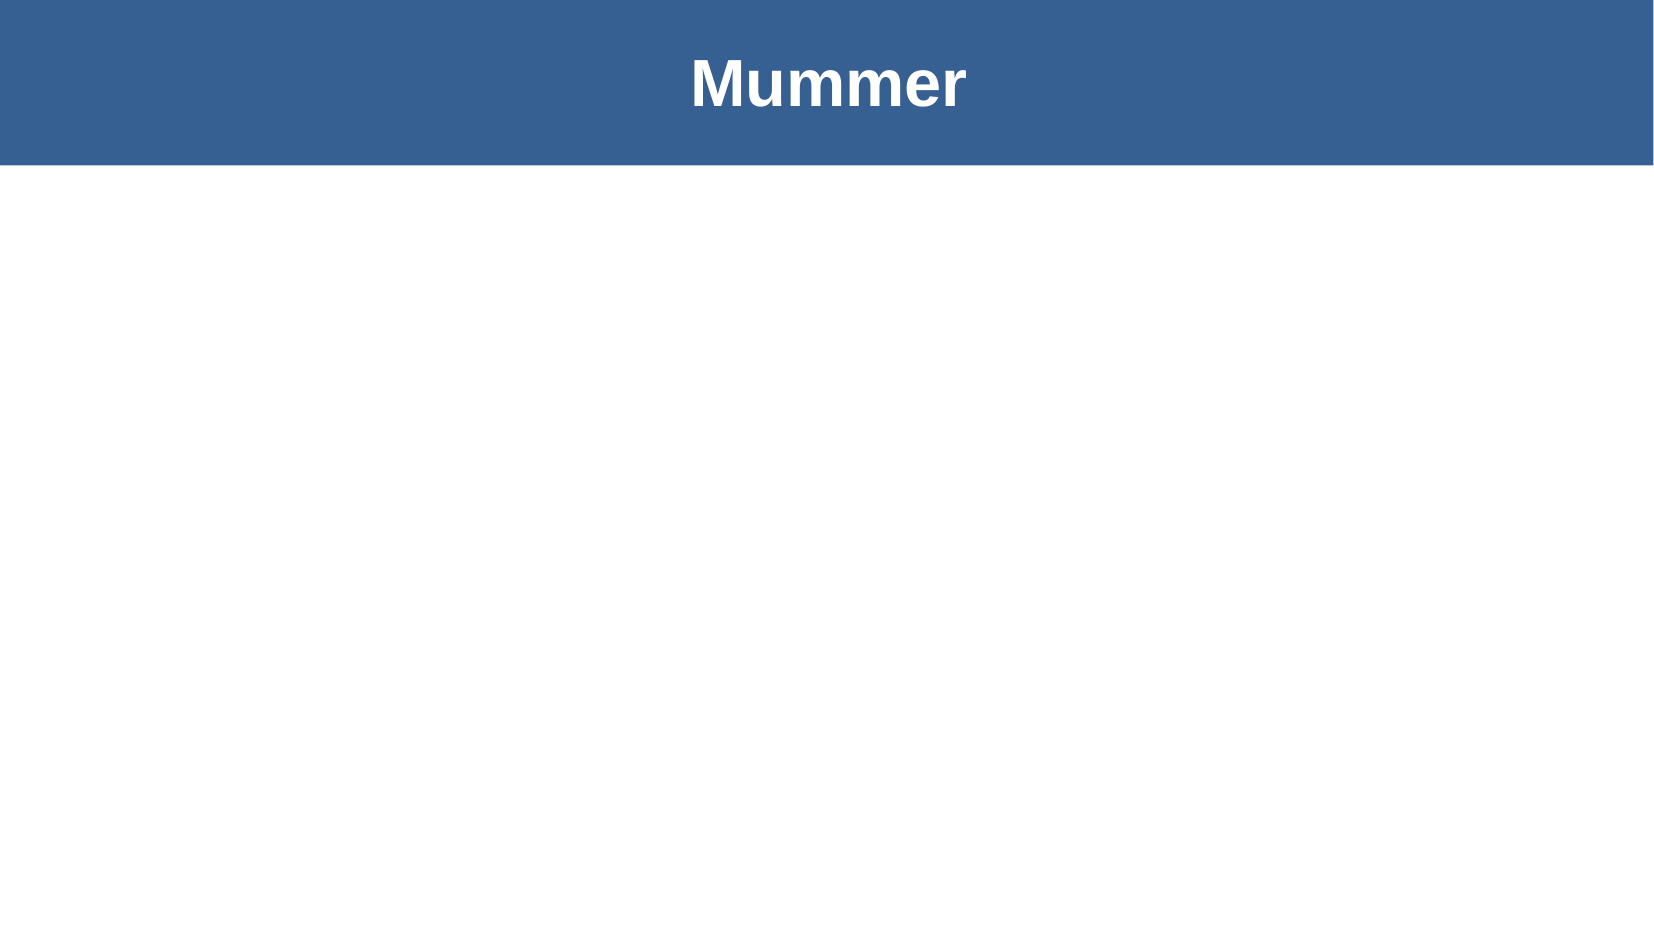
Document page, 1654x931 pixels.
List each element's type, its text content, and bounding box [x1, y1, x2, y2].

text_box Mummer [0, 0, 1654, 166]
